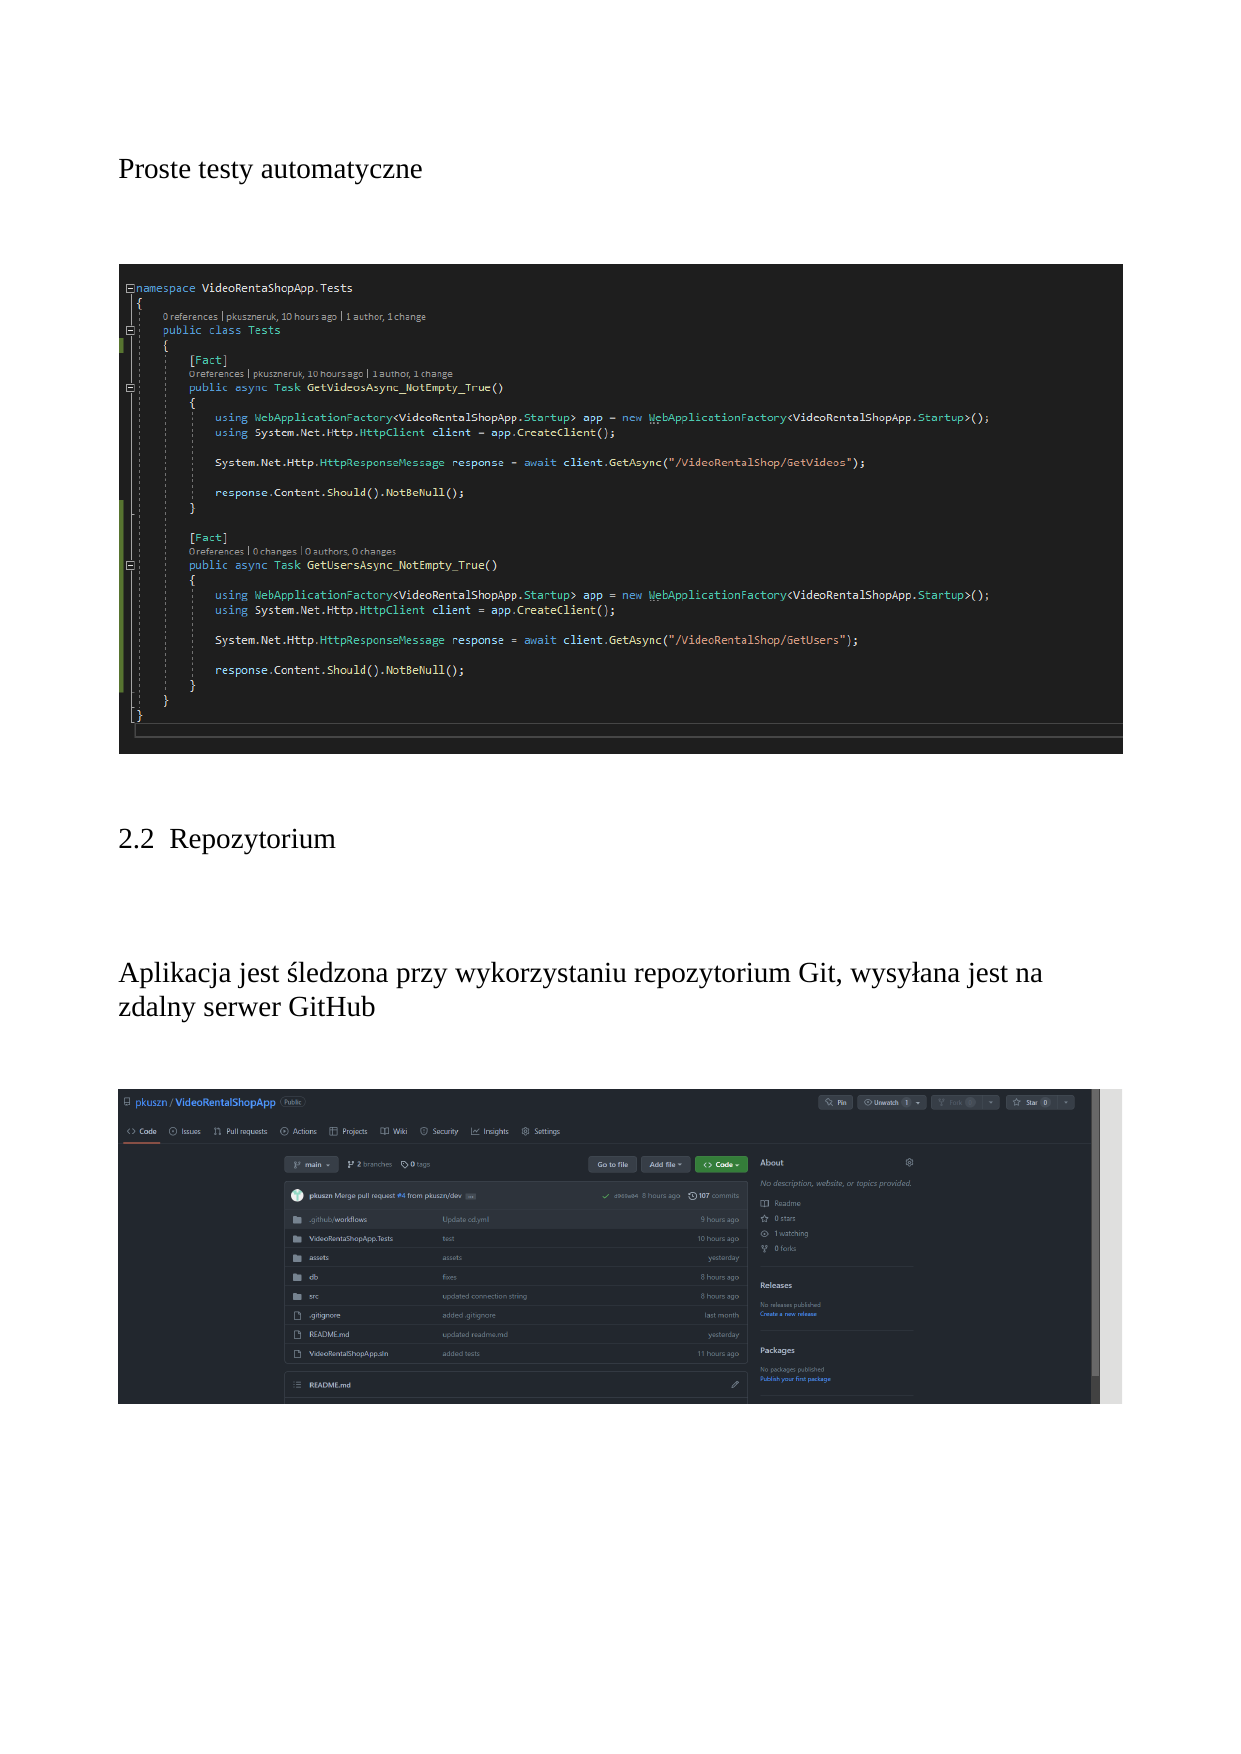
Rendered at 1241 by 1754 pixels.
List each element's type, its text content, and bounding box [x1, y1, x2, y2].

picture [119, 264, 1123, 754]
picture [118, 1089, 1123, 1404]
text Proste testy automatyczne [118, 152, 1122, 185]
text Aplikacja jest śledzona przy wykorzystaniu repozytorium Git, wysyłana jest na zdalny serwer GitHub [118, 955, 1122, 1022]
text 2.2 Repozytorium [118, 821, 1122, 854]
